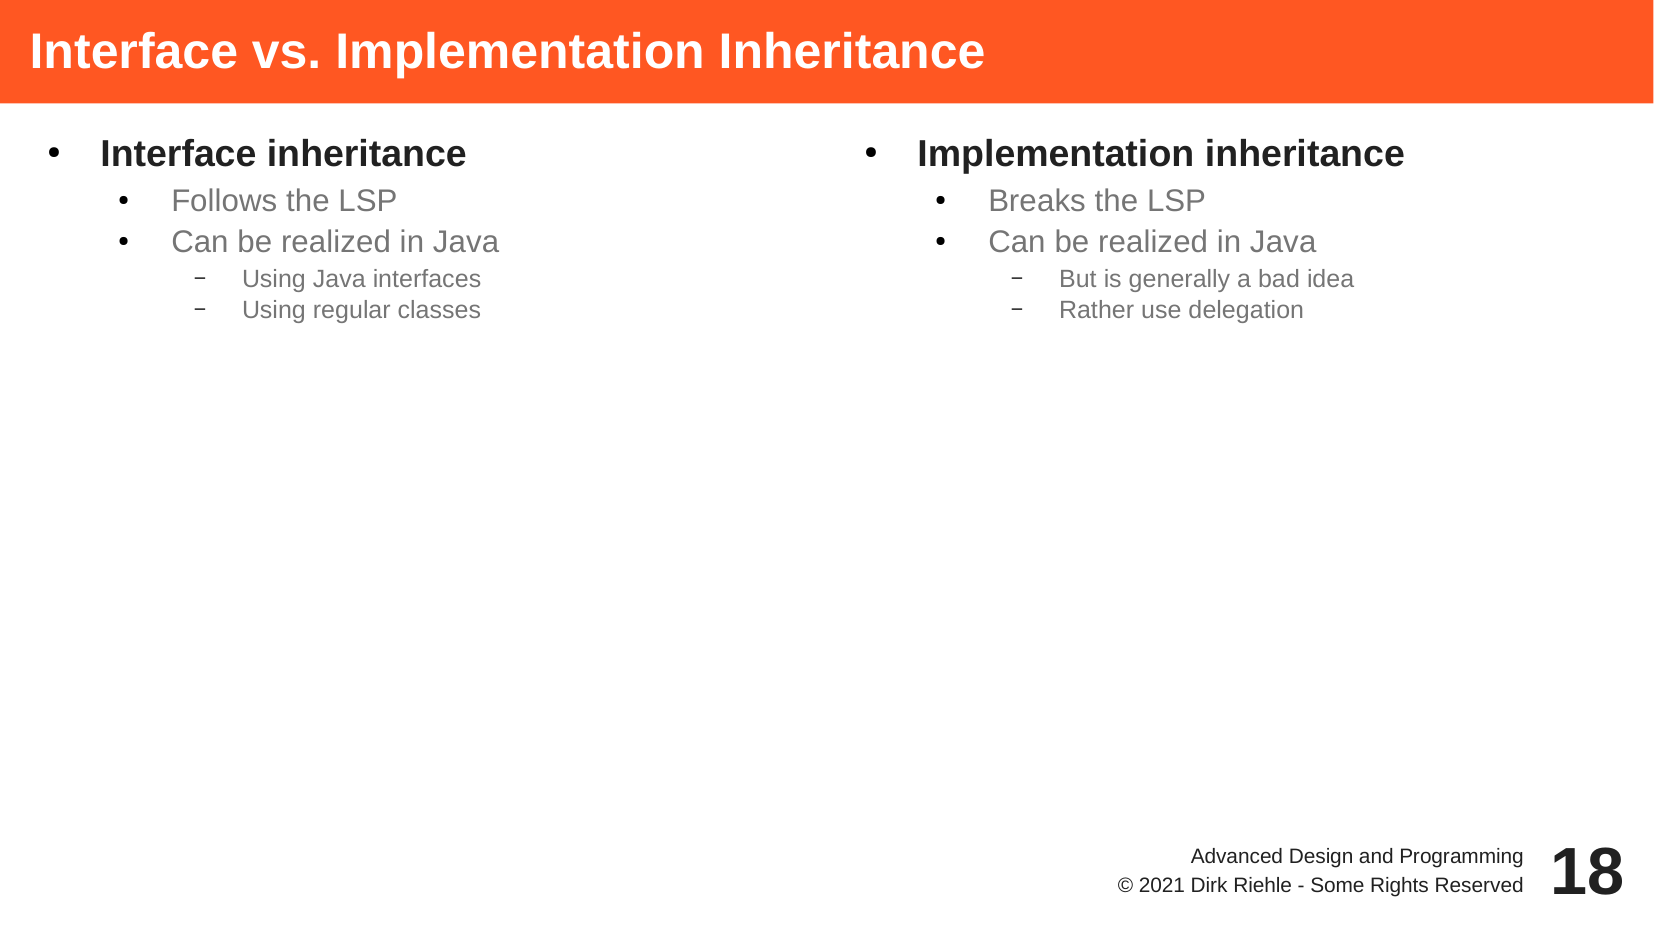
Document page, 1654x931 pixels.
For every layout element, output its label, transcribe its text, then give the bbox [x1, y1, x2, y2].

title Interface vs. Implementation Inheritance [0, 0, 1654, 104]
list Interface inheritance Follows the LSP Can be realized in Java Using Java interfaces Using regular classes [29, 132, 808, 813]
list Implementation inheritance Breaks the LSP Can be realized in Java But is generally a bad idea Rather use delegation [846, 132, 1625, 813]
